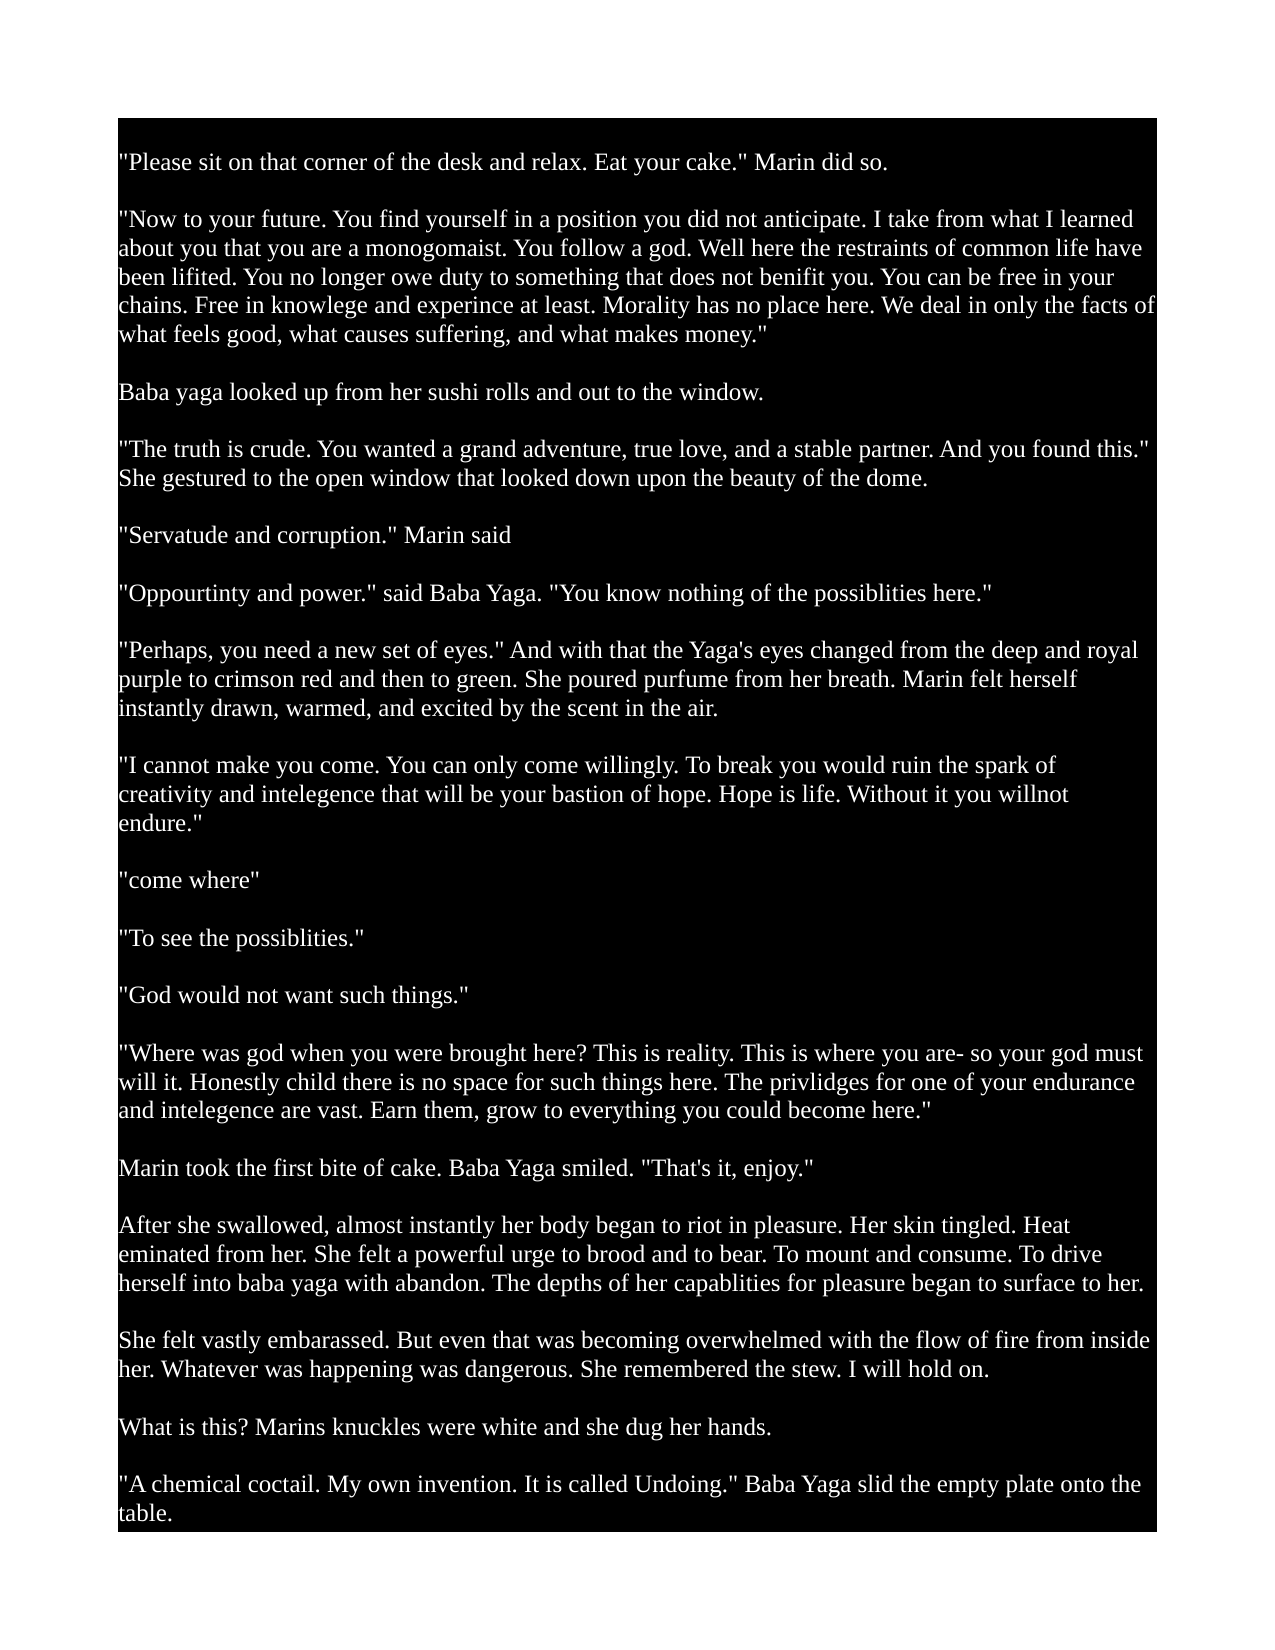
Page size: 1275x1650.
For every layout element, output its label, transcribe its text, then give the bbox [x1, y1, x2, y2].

text "Perhaps, you need a new set of eyes." And with that the Yaga's eyes changed from the deep and royal purple to crimson red and then to green. She poured purfume from her breath. Marin felt herself instantly drawn, warmed, and excited by the scent in the air. [118, 636, 1157, 722]
text "Please sit on that corner of the desk and relax. Eat your cake." Marin did so. [118, 147, 1157, 176]
text "Servatude and corruption." Marin said [118, 521, 1157, 549]
text "God would not want such things." "Where was god when you were brought here? This is reality. This is where you are- so your god must will it. Honestly child there is no space for such things here. The privlidges for one of your endurance and intelegence are vast. Earn them, grow to everything you could become here." [118, 981, 1157, 1124]
text She felt vastly embarassed. But even that was becoming overwhelmed with the flow of fire from inside her. Whatever was happening was dangerous. She remembered the stew. I will hold on. What is this? Marins knuckles were white and she dug her hands. "A chemical coctail. My own invention. It is called Undoing." Baba Yaga slid the empty plate onto the table. [118, 1326, 1157, 1527]
text After she swallowed, almost instantly her body began to riot in pleasure. Her skin tingled. Heat eminated from her. She felt a powerful urge to brood and to bear. To mount and consume. To drive herself into baba yaga with abandon. The depths of her capablities for pleasure began to surface to her. [118, 1211, 1157, 1297]
text "I cannot make you come. You can only come willingly. To break you would ruin the spark of creativity and intelegence that will be your bastion of hope. Hope is life. Without it you willnot endure." [118, 751, 1157, 837]
text "Oppourtinty and power." said Baba Yaga. "You know nothing of the possiblities here." [118, 578, 1157, 607]
text "come where" "To see the possiblities." [118, 866, 1157, 952]
text Marin took the first bite of cake. Baba Yaga smiled. "That's it, enjoy." [118, 1153, 1157, 1182]
text "Now to your future. You find yourself in a position you did not anticipate. I take from what I learned about you that you are a monogomaist. You follow a god. Well here the restraints of common life have been lifited. You no longer owe duty to something that does not benifit you. You can be free in your chains. Free in knowlege and experince at least. Morality has no place here. We deal in only the facts of what feels good, what causes suffering, and what makes money." [118, 204, 1157, 348]
text Baba yaga looked up from her sushi rolls and out to the window. "The truth is crude. You wanted a grand adventure, true love, and a stable partner. And you found this." She gestured to the open window that looked down upon the beauty of the dome. [118, 377, 1157, 492]
